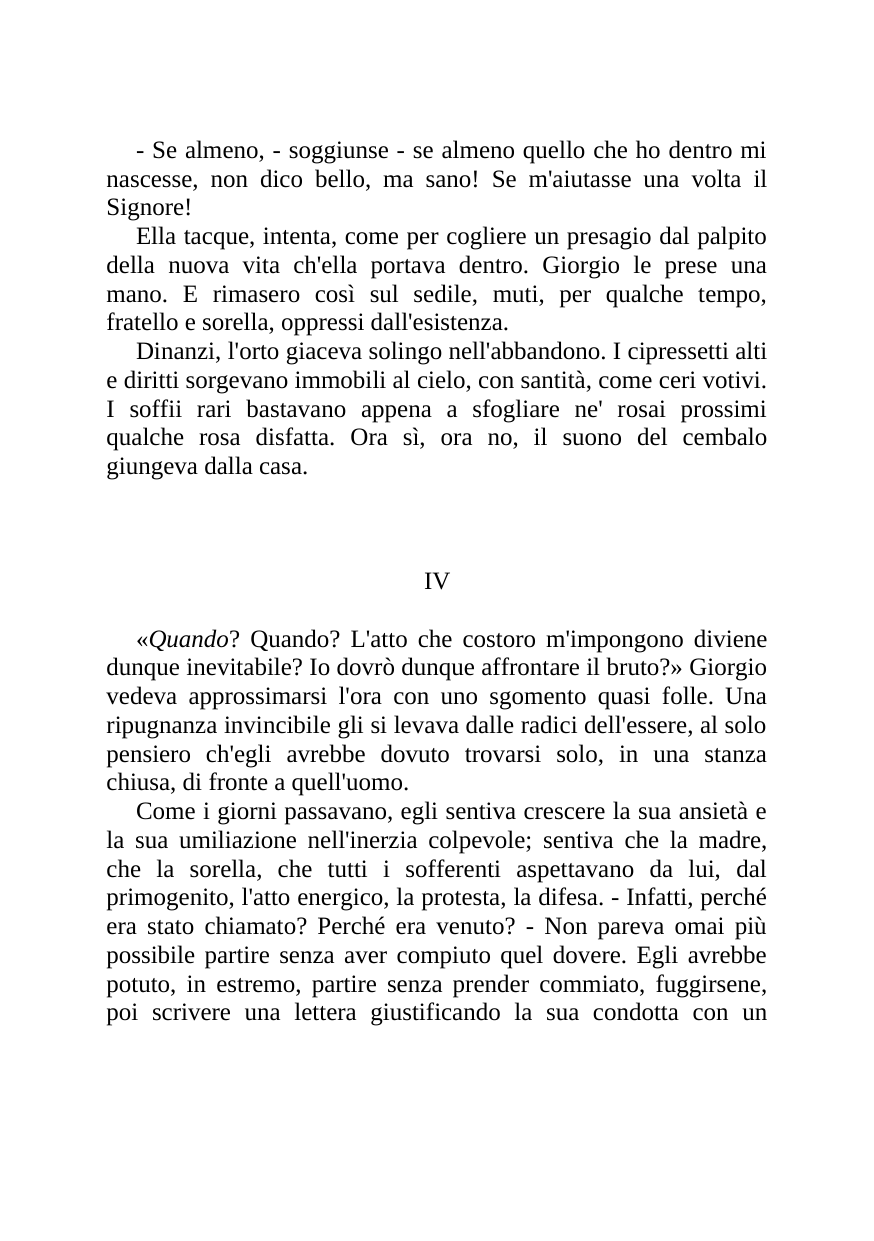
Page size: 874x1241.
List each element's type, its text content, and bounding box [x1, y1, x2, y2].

text Dinanzi, l'orto giaceva solingo nell'abbandono. I cipressetti alti e diritti sorgevano immobili al cielo, con santità, come ceri votivi. I soffii rari bastavano appena a sfogliare ne' rosai prossimi qualche rosa disfatta. Ora sì, ora no, il suono del cembalo giungeva dalla casa. [106, 336, 768, 480]
text - Se almeno, - soggiunse - se almeno quello che ho dentro mi nascesse, non dico bello, ma sano! Se m'aiutasse una volta il Signore! [106, 135, 768, 221]
text «Quando? Quando? L'atto che costoro m'impongono diviene dunque inevitabile? Io dovrò dunque affrontare il bruto?» Giorgio vedeva approssimarsi l'ora con uno sgomento quasi folle. Una ripugnanza invincibile gli si levava dalle radici dell'essere, al solo pensiero ch'egli avrebbe dovuto trovarsi solo, in una stanza chiusa, di fronte a quell'uomo. [106, 624, 768, 796]
text IV [106, 566, 768, 595]
text Come i giorni passavano, egli sentiva crescere la sua ansietà e la sua umiliazione nell'inerzia colpevole; sentiva che la madre, che la sorella, che tutti i sofferenti aspettavano da lui, dal primogenito, l'atto energico, la protesta, la difesa. - Infatti, perché era stato chiamato? Perché era venuto? - Non pareva omai più possibile partire senza aver compiuto quel dovere. Egli avrebbe potuto, in estremo, partire senza prender commiato, fuggirsene, poi scrivere una lettera giustificando la sua condotta con un [106, 796, 768, 1026]
text Ella tacque, intenta, come per cogliere un presagio dal palpito della nuova vita ch'ella portava dentro. Giorgio le prese una mano. E rimasero così sul sedile, muti, per qualche tempo, fratello e sorella, oppressi dall'esistenza. [106, 221, 768, 336]
